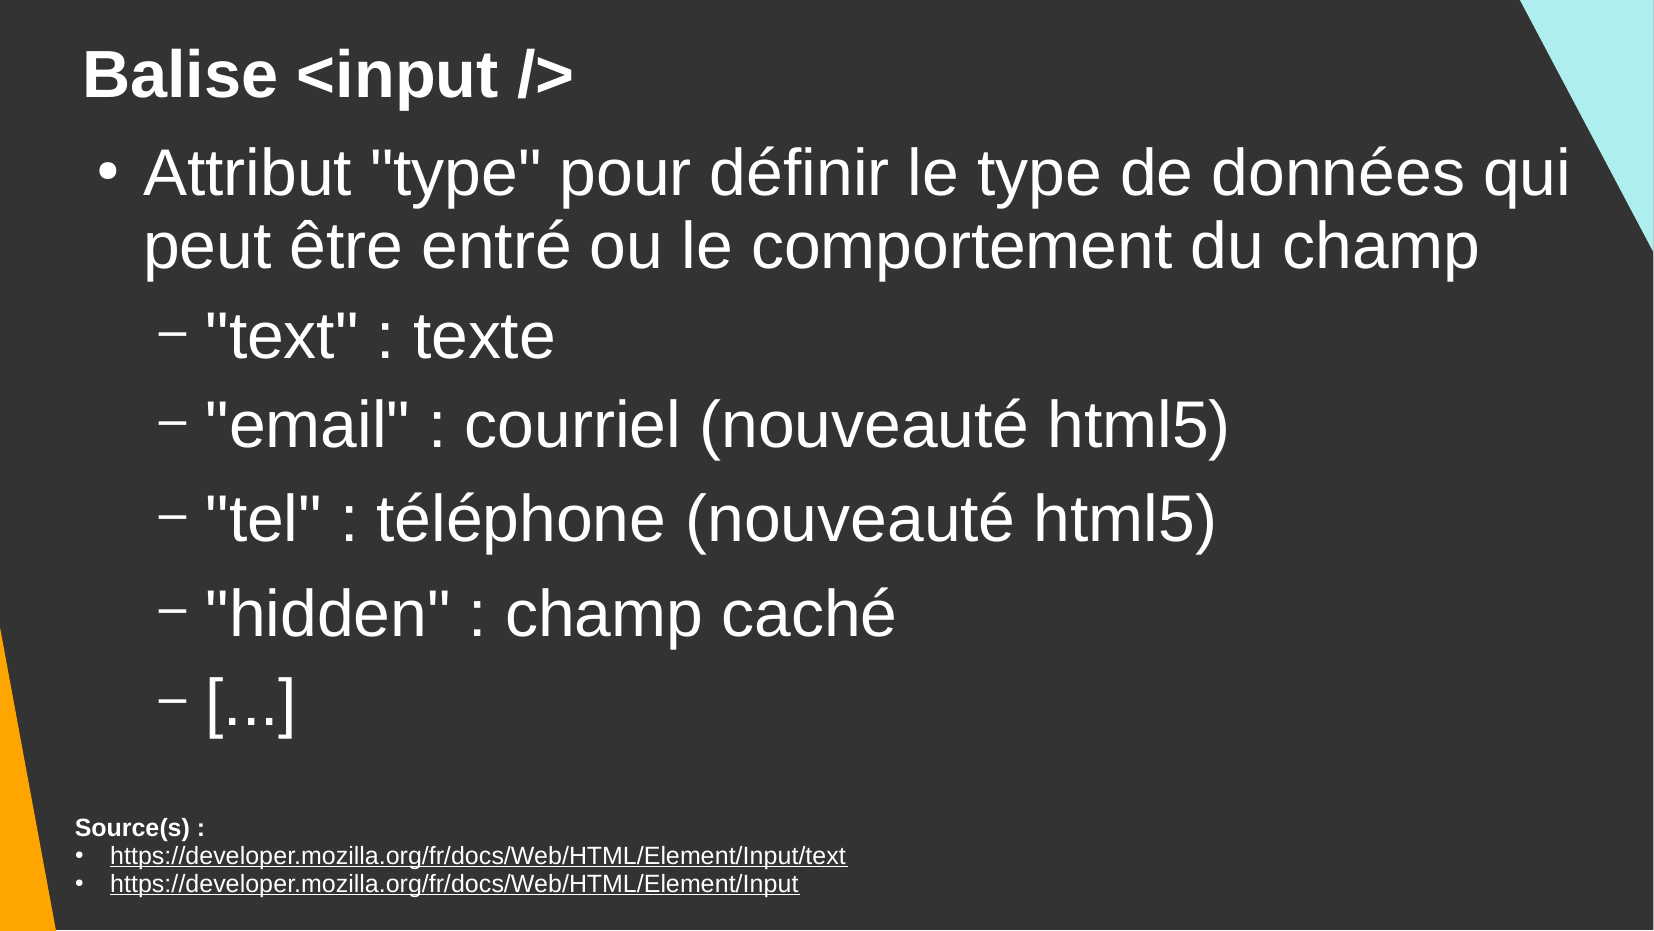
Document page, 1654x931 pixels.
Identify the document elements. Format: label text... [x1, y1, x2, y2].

text_box [0, 627, 57, 931]
text_box Source(s) : https://developer.mozilla.org/fr/docs/Web/HTML/Element/Input/text https://developer.mozilla.org/fr/docs/Web/HTML/Element/Input [60, 806, 1546, 931]
text_box [1519, 0, 1654, 254]
list Attribut "type" pour définir le type de données qui peut être entré ou le comportement du champ "text" : texte "email" : courriel (nouveauté html5) "tel" : téléphone (nouveauté html5) "hidden" : champ caché [...] [80, 135, 1605, 792]
title Balise <input /> [82, 37, 1571, 114]
